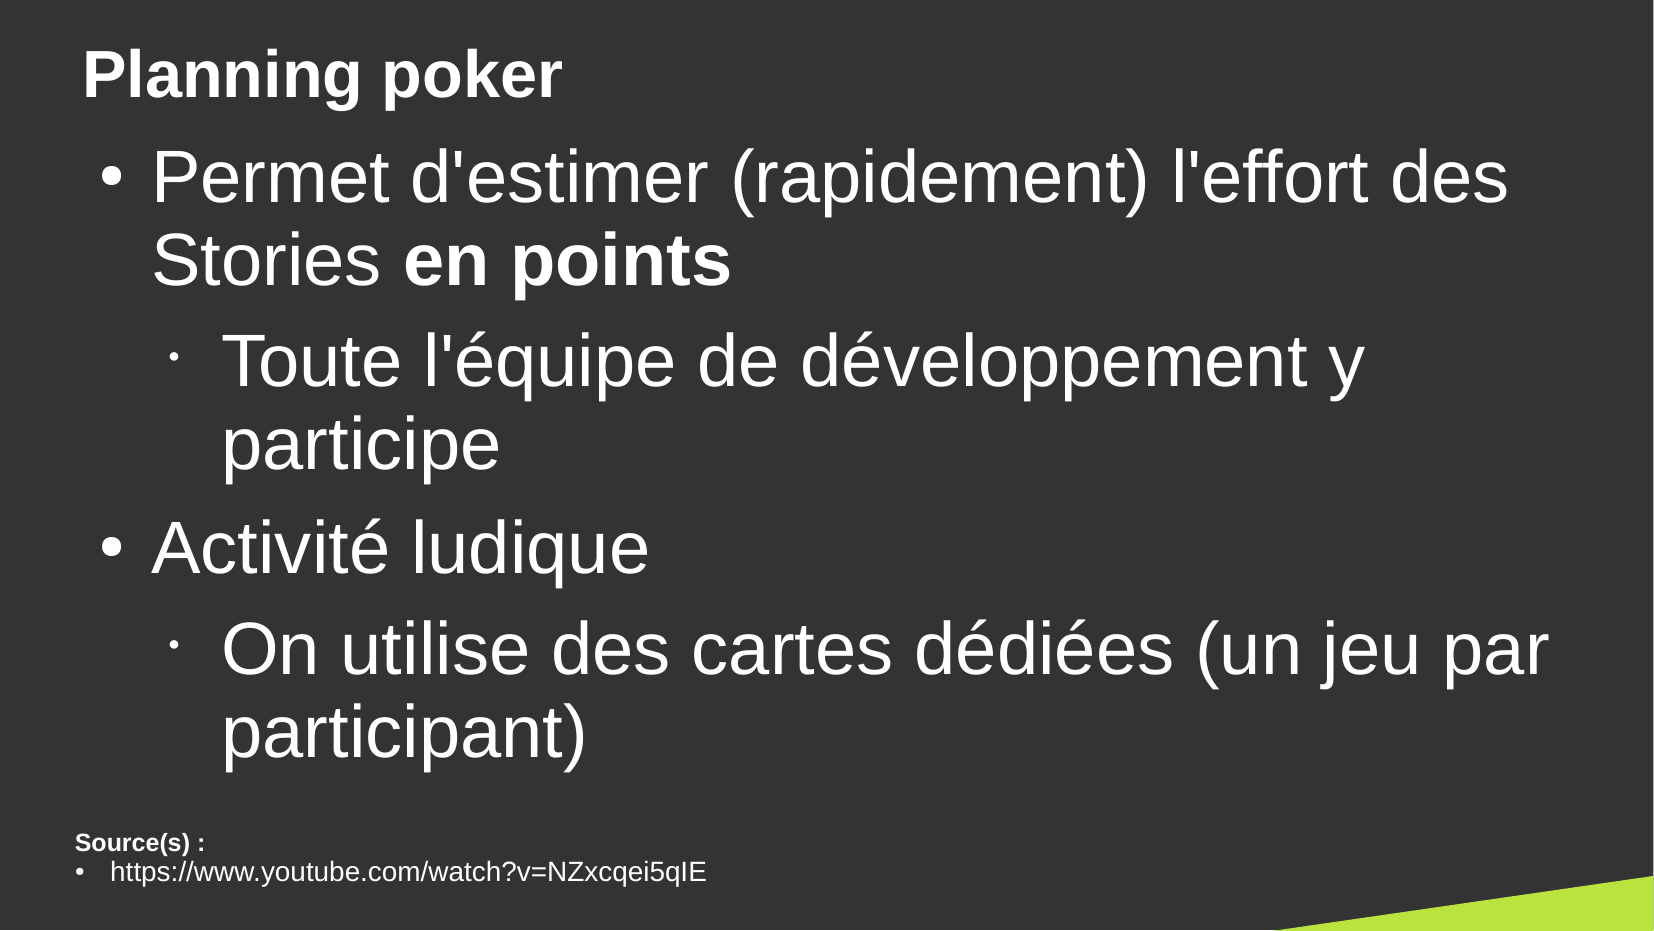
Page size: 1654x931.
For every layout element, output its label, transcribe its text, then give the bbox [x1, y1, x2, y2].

title Planning poker [82, 37, 1571, 135]
list Permet d'estimer (rapidement) l'effort des Stories en points Toute l'équipe de développement y participe Activité ludique On utilise des cartes dédiées (un jeu par participant) [80, 135, 1620, 777]
text_box Source(s) : https://www.youtube.com/watch?v=NZxcqei5qIE [60, 821, 1546, 921]
text_box [1271, 875, 1654, 931]
